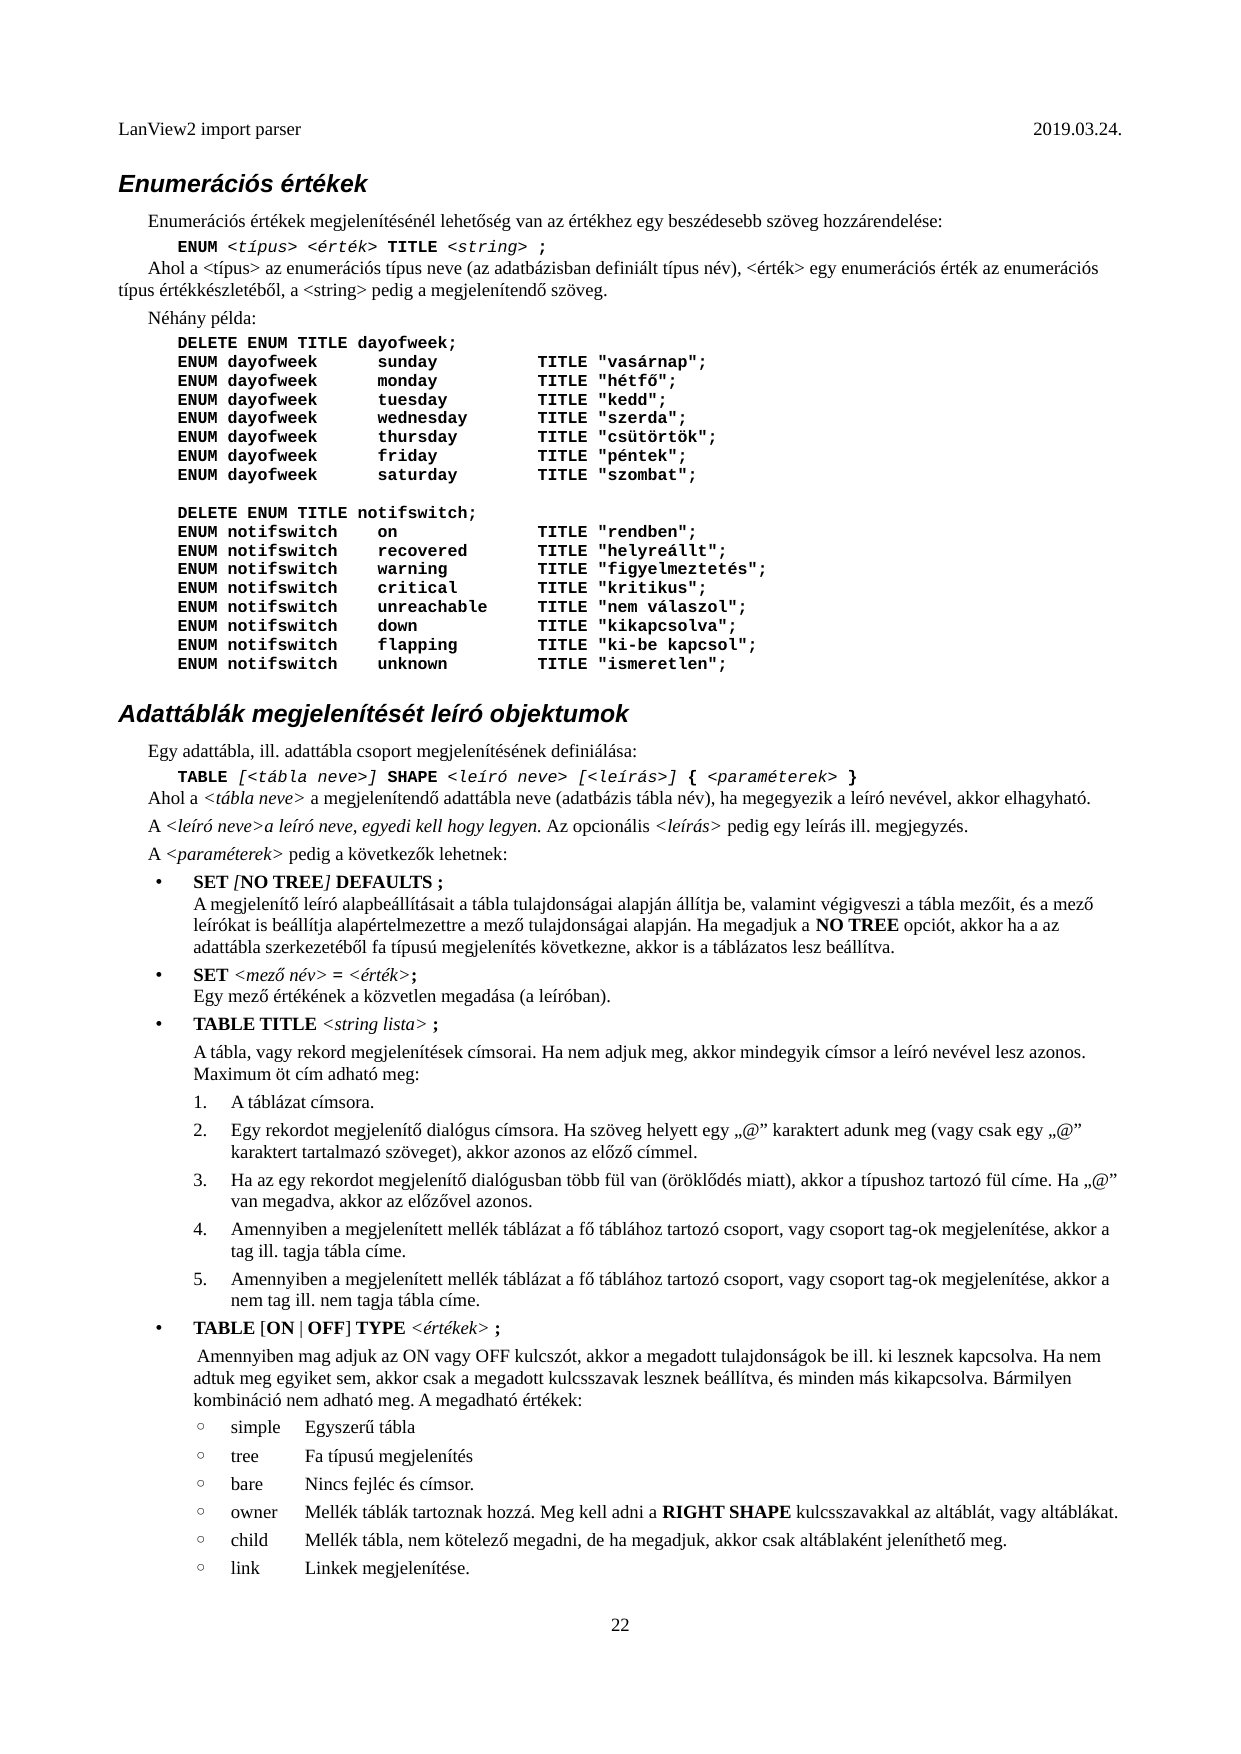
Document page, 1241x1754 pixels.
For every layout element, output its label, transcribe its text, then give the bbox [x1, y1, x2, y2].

text Enumerációs értékek megjelenítésénél lehetőség van az értékhez egy beszédesebb szöveg hozzárendelése: [118, 210, 1122, 232]
list Ha az egy rekordot megjelenítő dialógusban több fül van (öröklődés miatt), akkor a típushoz tartozó fül címe. Ha „@” van megadva, akkor az előzővel azonos. [193, 1168, 1122, 1212]
text A <paraméterek> pedig a következők lehetnek: [118, 843, 1122, 864]
list A tábla, vagy rekord megjelenítések címsorai. Ha nem adjuk meg, akkor mindegyik címsor a leíró nevével lesz azonos. Maximum öt cím adható meg: [156, 1041, 1122, 1084]
text ENUM dayofweek monday TITLE "hétfő"; [177, 372, 1122, 391]
text ENUM notifswitch warning TITLE "figyelmeztetés"; [177, 561, 1122, 580]
text ENUM notifswitch down TITLE "kikapcsolva"; [177, 617, 1122, 636]
list bare Nincs fejléc és címsor. [193, 1472, 1122, 1494]
text ENUM dayofweek wednesday TITLE "szerda"; [177, 410, 1122, 429]
list owner Mellék táblák tartoznak hozzá. Meg kell adni a RIGHT SHAPE kulcsszavakkal az altáblát, vagy altáblákat. [193, 1501, 1122, 1522]
list tree Fa típusú megjelenítés [193, 1444, 1122, 1466]
list A táblázat címsora. [193, 1091, 1122, 1112]
list simple Egyszerű tábla [193, 1416, 1122, 1438]
text Ahol a <tábla neve> a megjelenítendő adattábla neve (adatbázis tábla név), ha megegyezik a leíró nevével, akkor elhagyható. [118, 787, 1122, 808]
text TABLE [<tábla neve>] SHAPE <leíró neve> [<leírás>] { <paraméterek> } [177, 768, 1122, 787]
list TABLE [ON | OFF] TYPE <értékek> ; [156, 1317, 1122, 1339]
text Ahol a <típus> az enumerációs típus neve (az adatbázisban definiált típus név), <érték> egy enumerációs érték az enumerációs típus értékkészletéből, a <string> pedig a megjelenítendő szöveg. [118, 257, 1122, 300]
text ENUM dayofweek tuesday TITLE "kedd"; [177, 391, 1122, 410]
text DELETE ENUM TITLE notifswitch; [177, 504, 1122, 523]
subtitle Adattáblák megjelenítését leíró objektumok [118, 699, 1122, 728]
text ENUM dayofweek friday TITLE "péntek"; [177, 448, 1122, 467]
text ENUM notifswitch on TITLE "rendben"; [177, 523, 1122, 542]
text ENUM notifswitch unknown TITLE "ismeretlen"; [177, 655, 1122, 674]
text Egy adattábla, ill. adattábla csoport megjelenítésének definiálása: [118, 740, 1122, 762]
list SET [NO TREE] DEFAULTS ; A megjelenítő leíró alapbeállításait a tábla tulajdonságai alapján állítja be, valamint végigveszi a tábla mezőit, és a mező leírókat is beállítja alapértelmezettre a mező tulajdonságai alapján. Ha megadjuk a NO TREE opciót, akkor ha a az adattábla szerkezetéből fa típusú megjelenítés következne, akkor is a táblázatos lesz beállítva. [156, 871, 1122, 957]
text ENUM dayofweek saturday TITLE "szombat"; [177, 467, 1122, 486]
text ENUM dayofweek thursday TITLE "csütörtök"; [177, 429, 1122, 448]
list Amennyiben a megjelenített mellék táblázat a fő táblához tartozó csoport, vagy csoport tag-ok megjelenítése, akkor a nem tag ill. nem tagja tábla címe. [193, 1268, 1122, 1311]
text ENUM <típus> <érték> TITLE <string> ; [177, 238, 1122, 257]
text Néhány példa: [118, 307, 1122, 328]
list SET <mező név> = <érték>; Egy mező értékének a közvetlen megadása (a leíróban). [156, 964, 1122, 1007]
list child Mellék tábla, nem kötelező megadni, de ha megadjuk, akkor csak altáblaként jeleníthető meg. [193, 1528, 1122, 1550]
text ENUM dayofweek sunday TITLE "vasárnap"; [177, 353, 1122, 372]
text ENUM notifswitch critical TITLE "kritikus"; [177, 580, 1122, 599]
list Amennyiben a megjelenített mellék táblázat a fő táblához tartozó csoport, vagy csoport tag-ok megjelenítése, akkor a tag ill. tagja tábla címe. [193, 1218, 1122, 1261]
text ENUM notifswitch flapping TITLE "ki-be kapcsol"; [177, 636, 1122, 655]
subtitle Enumerációs értékek [118, 169, 1122, 198]
text ENUM notifswitch recovered TITLE "helyreállt"; [177, 542, 1122, 561]
text A <leíró neve>a leíró neve, egyedi kell hogy legyen. Az opcionális <leírás> pedig egy leírás ill. megjegyzés. [118, 815, 1122, 837]
list TABLE TITLE <string lista> ; [156, 1013, 1122, 1035]
list Egy rekordot megjelenítő dialógus címsora. Ha szöveg helyett egy „@” karaktert adunk meg (vagy csak egy „@” karaktert tartalmazó szöveget), akkor azonos az előző címmel. [193, 1119, 1122, 1162]
list link Linkek megjelenítése. [193, 1557, 1122, 1578]
text DELETE ENUM TITLE dayofweek; [177, 335, 1122, 353]
list Amennyiben mag adjuk az ON vagy OFF kulcszót, akkor a megadott tulajdonságok be ill. ki lesznek kapcsolva. Ha nem adtuk meg egyiket sem, akkor csak a megadott kulcsszavak lesznek beállítva, és minden más kikapcsolva. Bármilyen kombináció nem adható meg. A megadható értékek: [156, 1345, 1122, 1410]
text ENUM notifswitch unreachable TITLE "nem válaszol"; [177, 599, 1122, 617]
